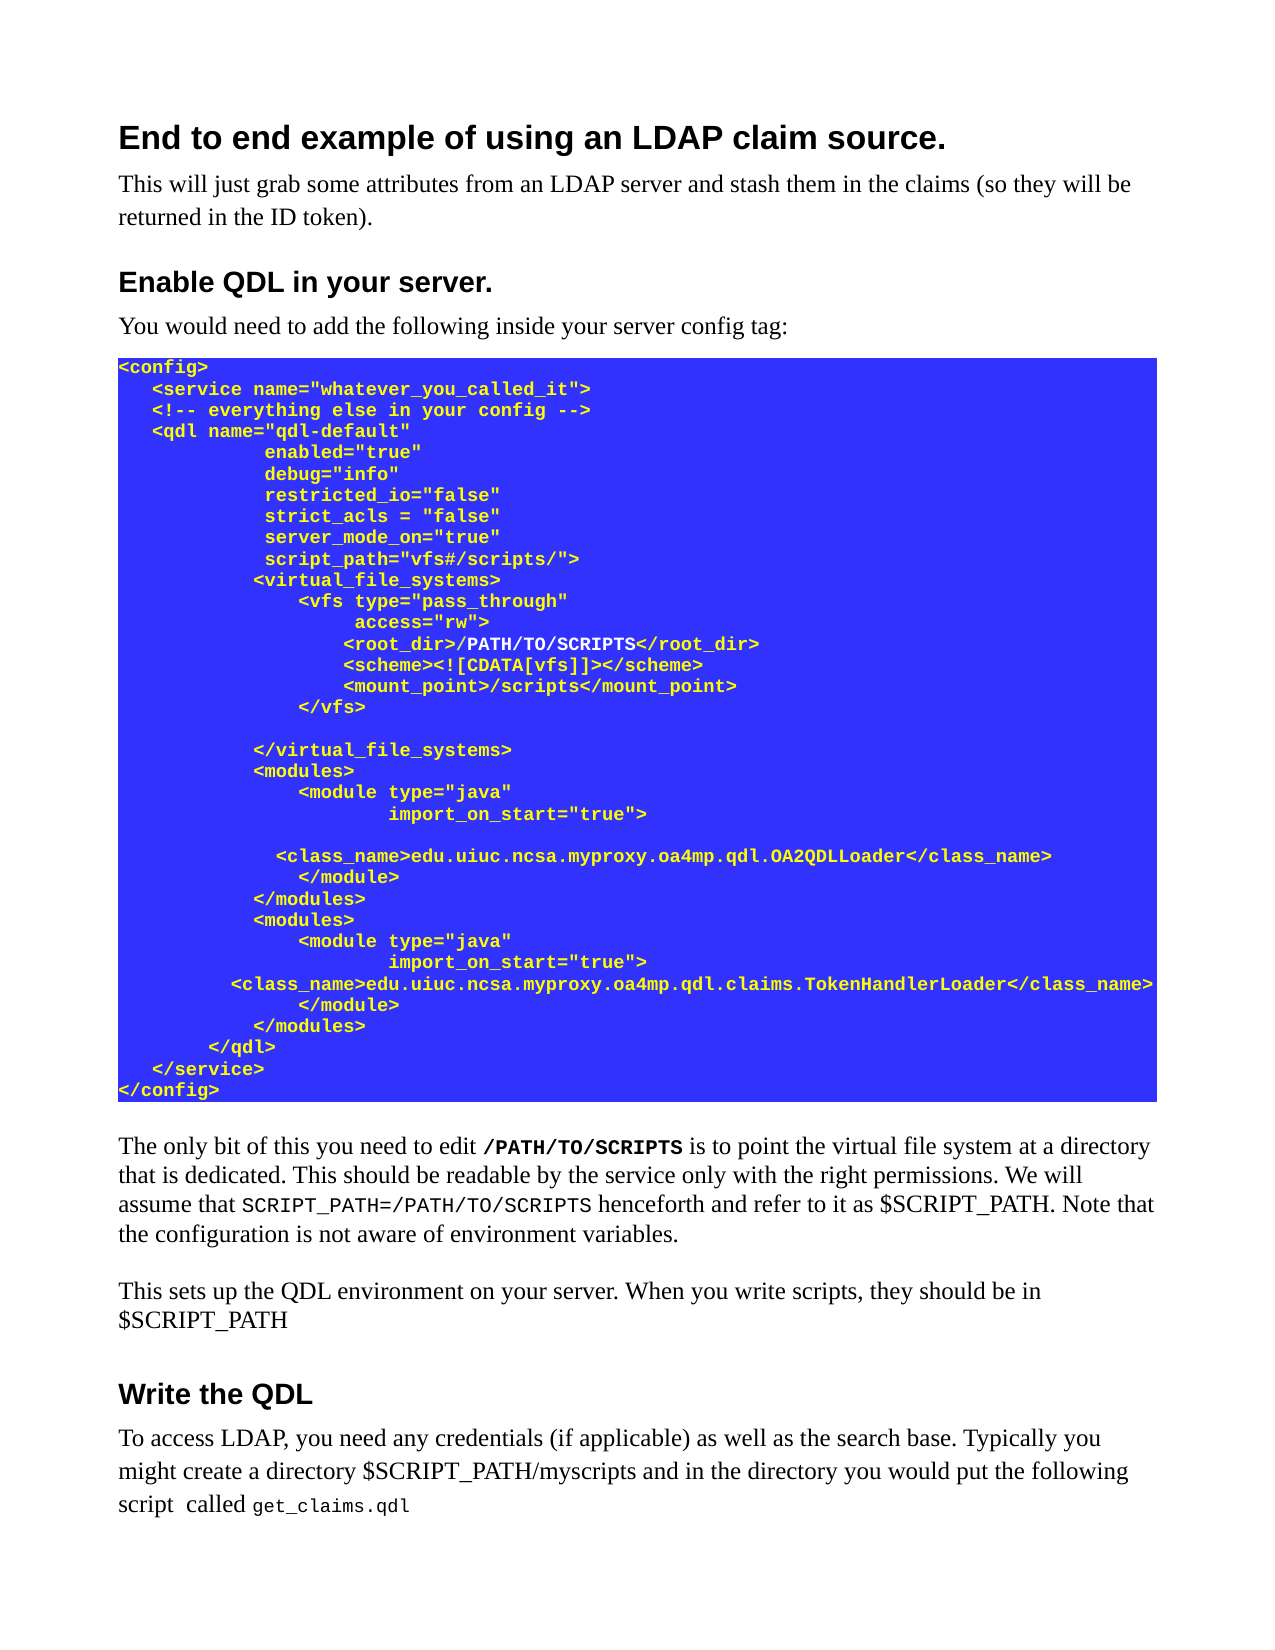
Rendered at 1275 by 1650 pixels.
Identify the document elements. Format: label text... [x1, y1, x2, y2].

text </vfs> [118, 698, 1157, 719]
text <virtual_file_systems> [118, 571, 1157, 592]
text <service name="whatever_you_called_it"> [118, 379, 1157, 401]
text script_path="vfs#/scripts/"> [118, 549, 1157, 571]
text </qdl> [118, 1038, 1157, 1059]
text <class_name>edu.uiuc.ncsa.myproxy.oa4mp.qdl.OA2QDLLoader</class_name> [118, 847, 1157, 868]
text This will just grab some attributes from an LDAP server and stash them in the claims (so they will be returned in the ID token). [118, 169, 1157, 231]
text <module type="java" [118, 783, 1157, 804]
text You would need to add the following inside your server config tag: [118, 311, 1157, 339]
text import_on_start="true"> [118, 804, 1157, 826]
text debug="info" [118, 464, 1157, 486]
text enabled="true" [118, 443, 1157, 464]
text </modules> [118, 1017, 1157, 1038]
text access="rw"> [118, 613, 1157, 634]
text <module type="java" [118, 932, 1157, 953]
text This sets up the QDL environment on your server. When you write scripts, they should be in $SCRIPT_PATH [118, 1276, 1157, 1334]
text <mount_point>/scripts</mount_point> [118, 677, 1157, 698]
text <qdl name="qdl-default" [118, 422, 1157, 443]
text </config> [118, 1081, 1157, 1102]
text <vfs type="pass_through" [118, 592, 1157, 613]
text </module> [118, 868, 1157, 889]
text To access LDAP, you need any credentials (if applicable) as well as the search base. Typically you might create a directory $SCRIPT_PATH/myscripts and in the directory you would put the following script called get_claims.qdl [118, 1423, 1157, 1518]
text restricted_io="false" [118, 486, 1157, 507]
text The only bit of this you need to edit /PATH/TO/SCRIPTS is to point the virtual file system at a directory that is dedicated. This should be readable by the service only with the right permissions. We will assume that SCRIPT_PATH=/PATH/TO/SCRIPTS henceforth and refer to it as $SCRIPT_PATH. Note that the configuration is not aware of environment variables. [118, 1131, 1157, 1247]
text <modules> [118, 762, 1157, 783]
text import_on_start="true"> [118, 953, 1157, 974]
text server_mode_on="true" [118, 528, 1157, 549]
text <config> [118, 358, 1157, 379]
text <root_dir>/PATH/TO/SCRIPTS</root_dir> [118, 634, 1157, 656]
text strict_acls = "false" [118, 507, 1157, 528]
subtitle End to end example of using an LDAP claim source. [118, 118, 1157, 157]
text <!-- everything else in your config --> [118, 401, 1157, 422]
text <modules> [118, 911, 1157, 932]
text <scheme><![CDATA[vfs]]></scheme> [118, 656, 1157, 677]
text </module> [118, 996, 1157, 1017]
text </modules> [118, 889, 1157, 911]
text </virtual_file_systems> [118, 741, 1157, 762]
text </service> [118, 1059, 1157, 1081]
subtitle Write the QDL [118, 1377, 1157, 1411]
subtitle Enable QDL in your server. [118, 264, 1157, 298]
text <class_name>edu.uiuc.ncsa.myproxy.oa4mp.qdl.claims.TokenHandlerLoader</class_name> [118, 974, 1157, 996]
